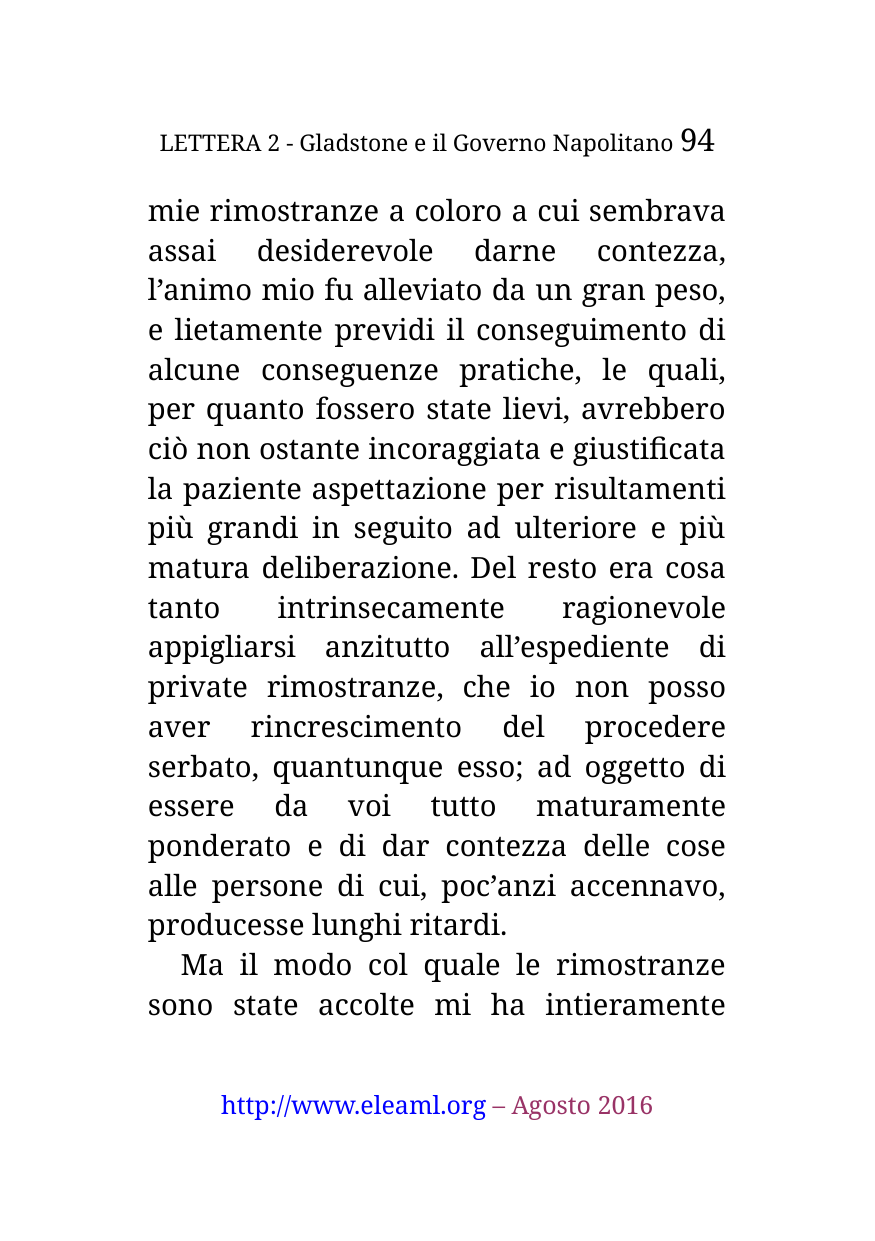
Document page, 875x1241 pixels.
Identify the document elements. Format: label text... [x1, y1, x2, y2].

text Ma il modo col quale le rimostranze sono state accolte mi ha intieramente [148, 944, 726, 1024]
text mie rimostranze a coloro a cui sembrava assai desiderevole darne contezza, l’animo mio fu alleviato da un gran peso, e lietamente previdi il conseguimento di alcune conseguenze pratiche, le quali, per quanto fossero state lievi, avrebbero ciò non ostante incoraggiata e giustificata la paziente aspettazione per risultamenti più grandi in seguito ad ulteriore e più matura deliberazione. Del resto era cosa tanto intrinsecamente ragionevole appigliarsi anzitutto all’espediente di private rimostranze, che io non posso aver rincrescimento del procedere serbato, quantunque esso; ad oggetto di essere da voi tutto maturamente ponderato e di dar contezza delle cose alle persone di cui, poc’anzi accennavo, producesse lunghi ritardi. [148, 190, 726, 944]
